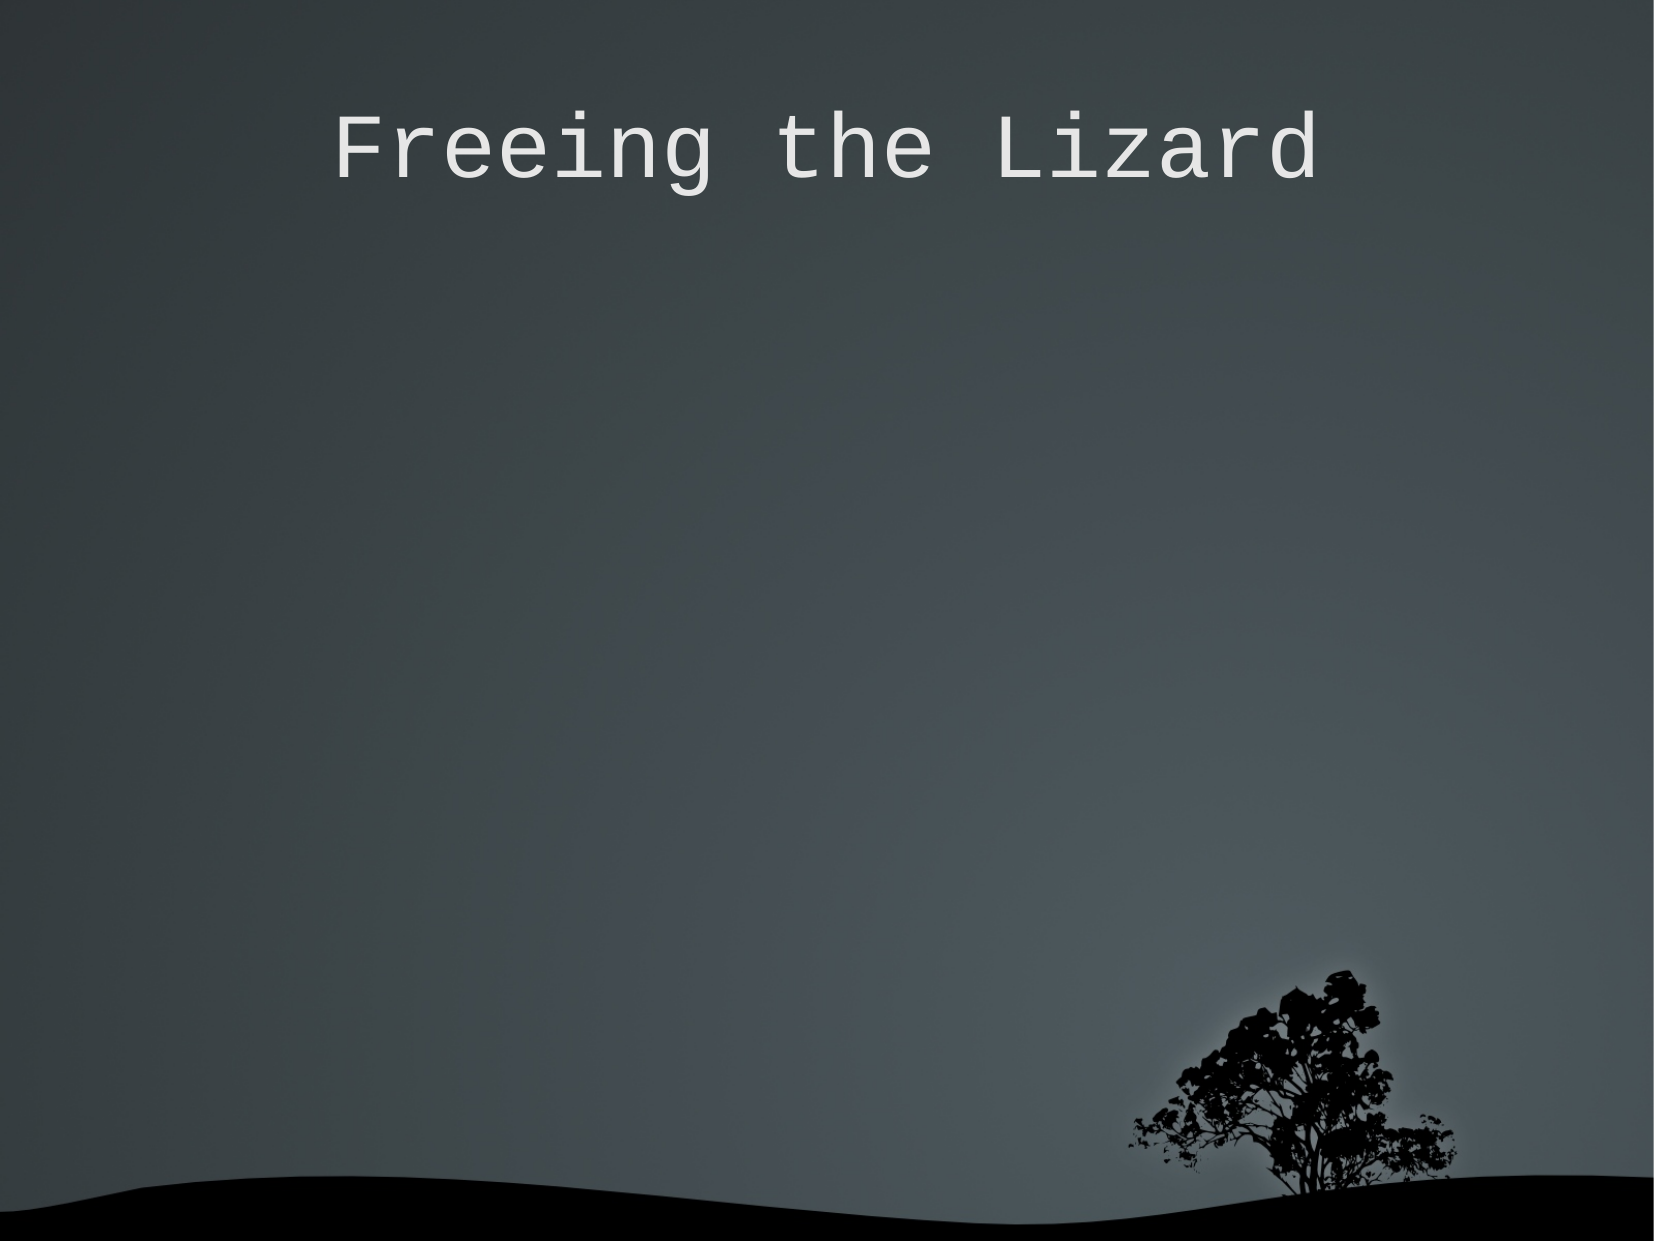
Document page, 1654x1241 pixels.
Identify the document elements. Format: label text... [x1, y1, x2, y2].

list [82, 290, 1571, 1094]
picture [0, 0, 1654, 1241]
title Freeing the Lizard [82, 56, 1571, 250]
